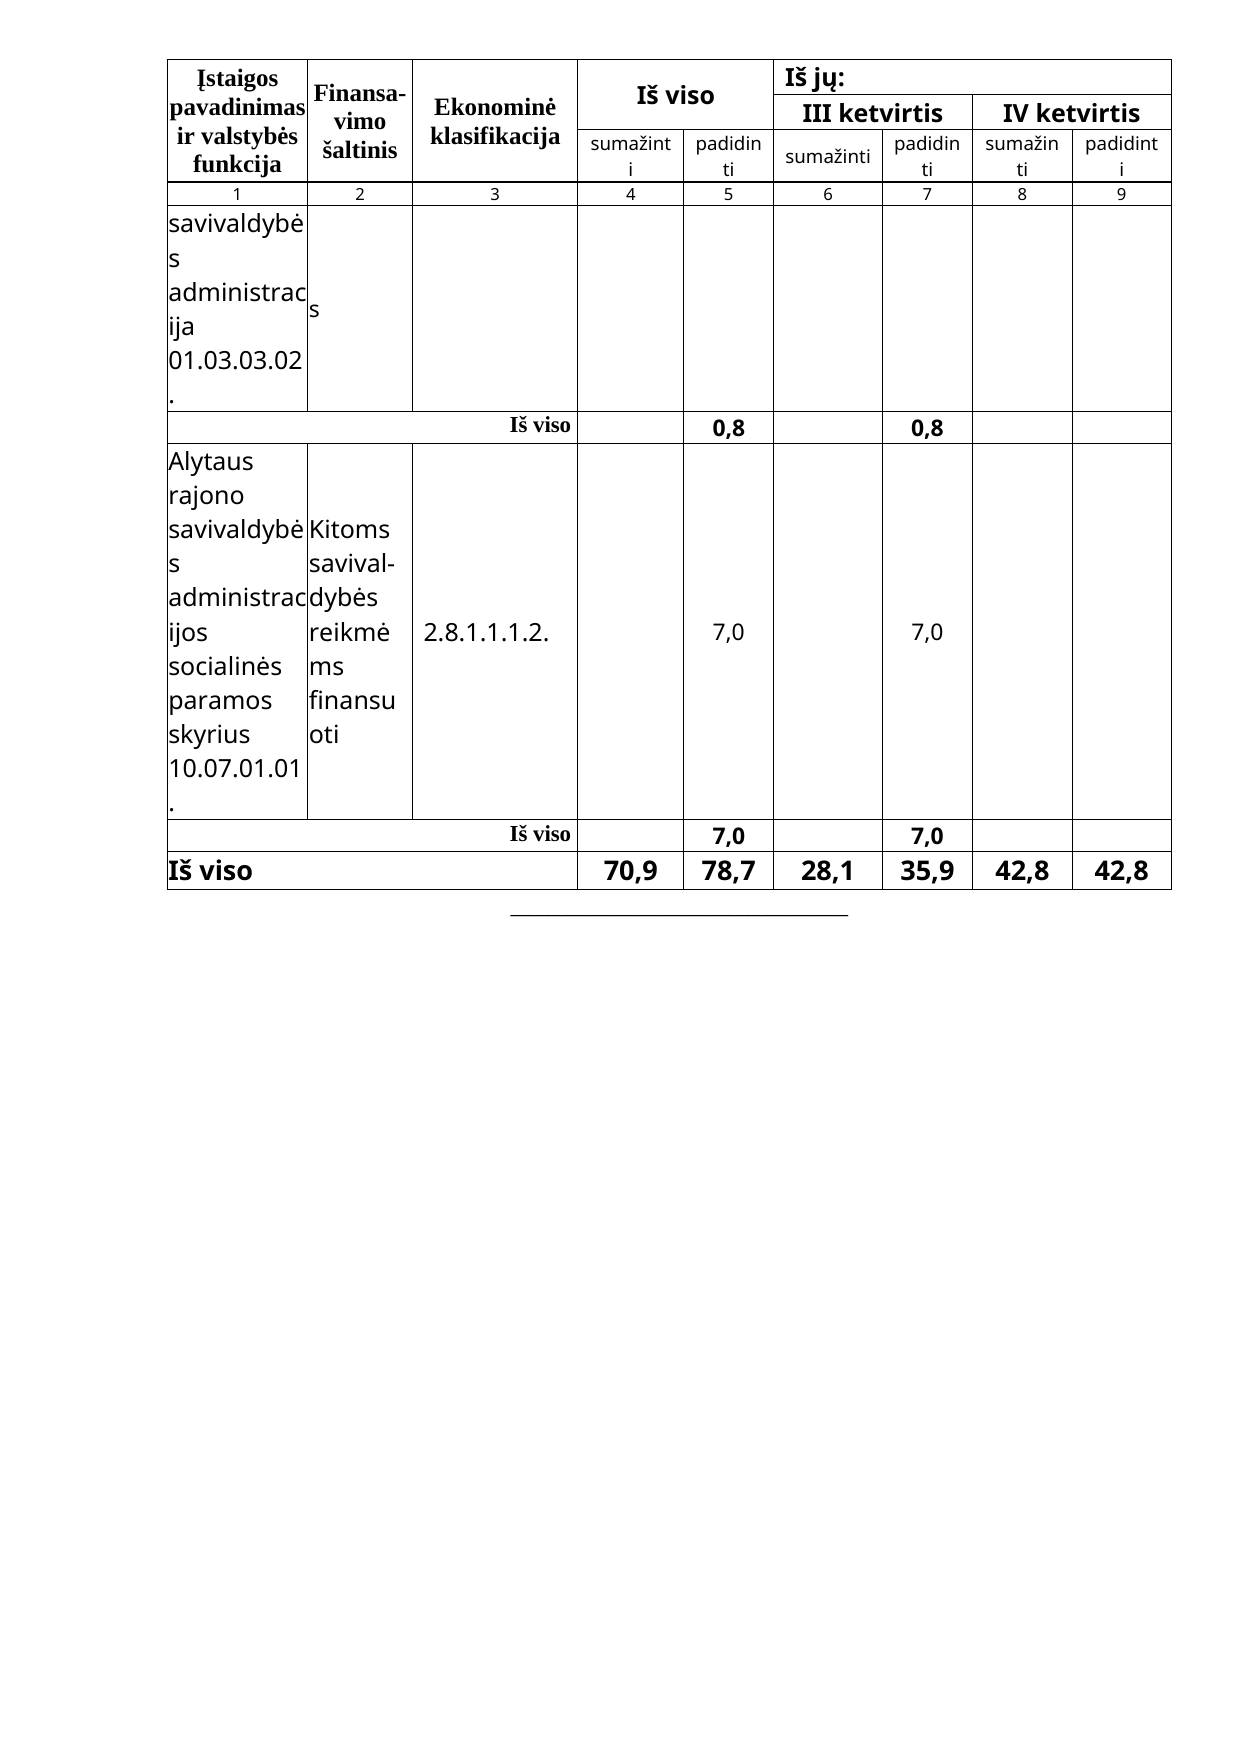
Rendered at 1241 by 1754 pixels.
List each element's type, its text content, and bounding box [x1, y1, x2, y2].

table_cell [1073, 412, 1171, 443]
table_cell 42,8 [973, 852, 1072, 889]
table_cell 8 [973, 183, 1072, 205]
table_cell [774, 444, 882, 818]
table_header Įstaigos pavadinimas ir valstybės funkcija [168, 60, 307, 181]
table_cell [684, 206, 773, 411]
table_cell [774, 820, 882, 851]
table_cell 7 [883, 183, 972, 205]
table_cell Iš viso [168, 820, 577, 851]
table_cell 3 [413, 183, 577, 205]
table_cell [973, 820, 1072, 851]
table_cell 2.8.1.1.1.2. [413, 444, 577, 818]
table_cell sumažinti [973, 130, 1072, 181]
table_cell [774, 412, 882, 443]
table_cell 7,0 [684, 444, 773, 818]
table_cell 42,8 [1073, 852, 1171, 889]
table_cell Iš viso [168, 412, 577, 443]
table_cell [973, 412, 1072, 443]
table_cell 0,8 [883, 412, 972, 443]
table_cell padidinti [883, 130, 972, 181]
table_cell [883, 206, 972, 411]
table_cell 70,9 [578, 852, 683, 889]
table_cell 28,1 [774, 852, 882, 889]
table_cell Iš viso [168, 852, 577, 889]
table_cell 1 [168, 183, 307, 205]
table_cell [578, 820, 683, 851]
table_cell [413, 206, 577, 411]
table_cell [578, 412, 683, 443]
table_cell [1073, 820, 1171, 851]
text ___________________________ [177, 890, 1181, 918]
table_cell 7,0 [684, 820, 773, 851]
table_header Iš jų: [774, 60, 1171, 94]
table_cell sumažinti [774, 130, 882, 181]
table_cell III ketvirtis [774, 95, 972, 129]
table_cell 9 [1073, 183, 1171, 205]
table_cell [1073, 444, 1171, 818]
table_cell padidinti [684, 130, 773, 181]
table_cell 4 [578, 183, 683, 205]
table_header Ekonominė klasifikacija [413, 60, 577, 181]
table_header Finansa-vimo šaltinis [308, 60, 412, 181]
table_cell sumažinti [578, 130, 683, 181]
table_cell s [308, 206, 412, 411]
table_cell 0,8 [684, 412, 773, 443]
table_cell savivaldybės administracija 01.03.03.02. [168, 206, 307, 411]
table_cell [578, 206, 683, 411]
table_cell padidinti [1073, 130, 1171, 181]
table_cell Alytaus rajono savivaldybės administracijos socialinės paramos skyrius 10.07.01.01. [168, 444, 307, 818]
table_cell 7,0 [883, 444, 972, 818]
table_cell 78,7 [684, 852, 773, 889]
table_cell [1073, 206, 1171, 411]
table_cell Kitoms savival-dybės reikmėms finansuoti [308, 444, 412, 818]
table_cell IV ketvirtis [973, 95, 1171, 129]
table_cell 7,0 [883, 820, 972, 851]
table_cell [973, 444, 1072, 818]
table_cell 5 [684, 183, 773, 205]
table_header Iš viso [578, 60, 773, 129]
table_cell [774, 206, 882, 411]
table_cell 35,9 [883, 852, 972, 889]
table_cell 2 [308, 183, 412, 205]
table_cell 6 [774, 183, 882, 205]
table_cell [578, 444, 683, 818]
table_cell [973, 206, 1072, 411]
